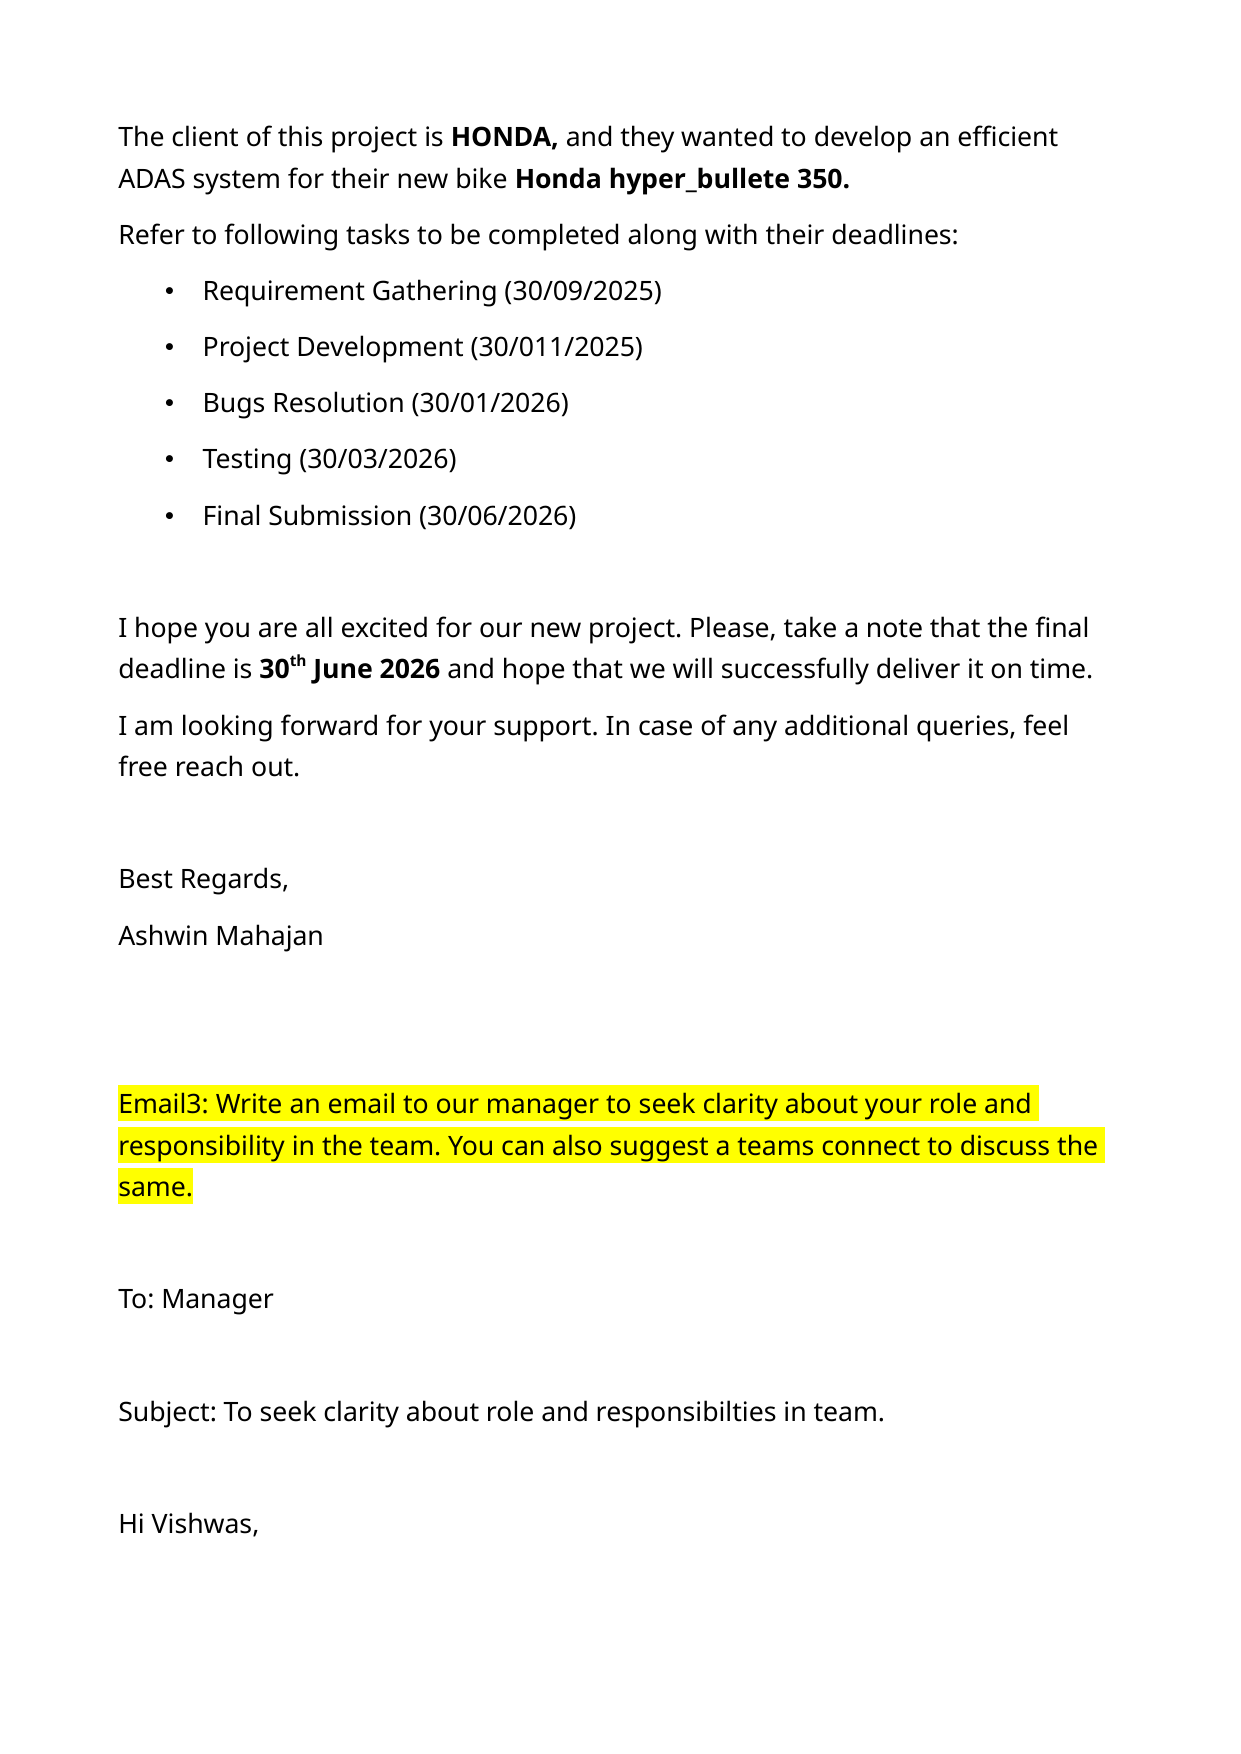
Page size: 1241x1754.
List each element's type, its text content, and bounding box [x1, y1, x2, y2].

text Refer to following tasks to be completed along with their deadlines: [118, 216, 1122, 252]
text Email3: Write an email to our manager to seek clarity about your role and responsibility in the team. You can also suggest a teams connect to discuss the same. [118, 1085, 1122, 1204]
text To: Manager [118, 1280, 1122, 1317]
text The client of this project is HONDA, and they wanted to develop an efficient ADAS system for their new bike Honda hyper_bullete 350. [118, 118, 1122, 196]
text Ashwin Mahajan [118, 917, 1122, 953]
text Hi Vishwas, [118, 1505, 1122, 1541]
list Bugs Resolution (30/01/2026) [165, 384, 1122, 420]
list Testing (30/03/2026) [165, 440, 1122, 477]
text I hope you are all excited for our new project. Please, take a note that the final deadline is 30th June 2026 and hope that we will successfully deliver it on time. [118, 609, 1122, 687]
list Requirement Gathering (30/09/2025) [165, 272, 1122, 308]
text Subject: To seek clarity about role and responsibilties in team. [118, 1393, 1122, 1429]
list Final Submission (30/06/2026) [165, 497, 1122, 533]
list Project Development (30/011/2025) [165, 328, 1122, 364]
text Best Regards, [118, 860, 1122, 897]
text I am looking forward for your support. In case of any additional queries, feel free reach out. [118, 707, 1122, 784]
